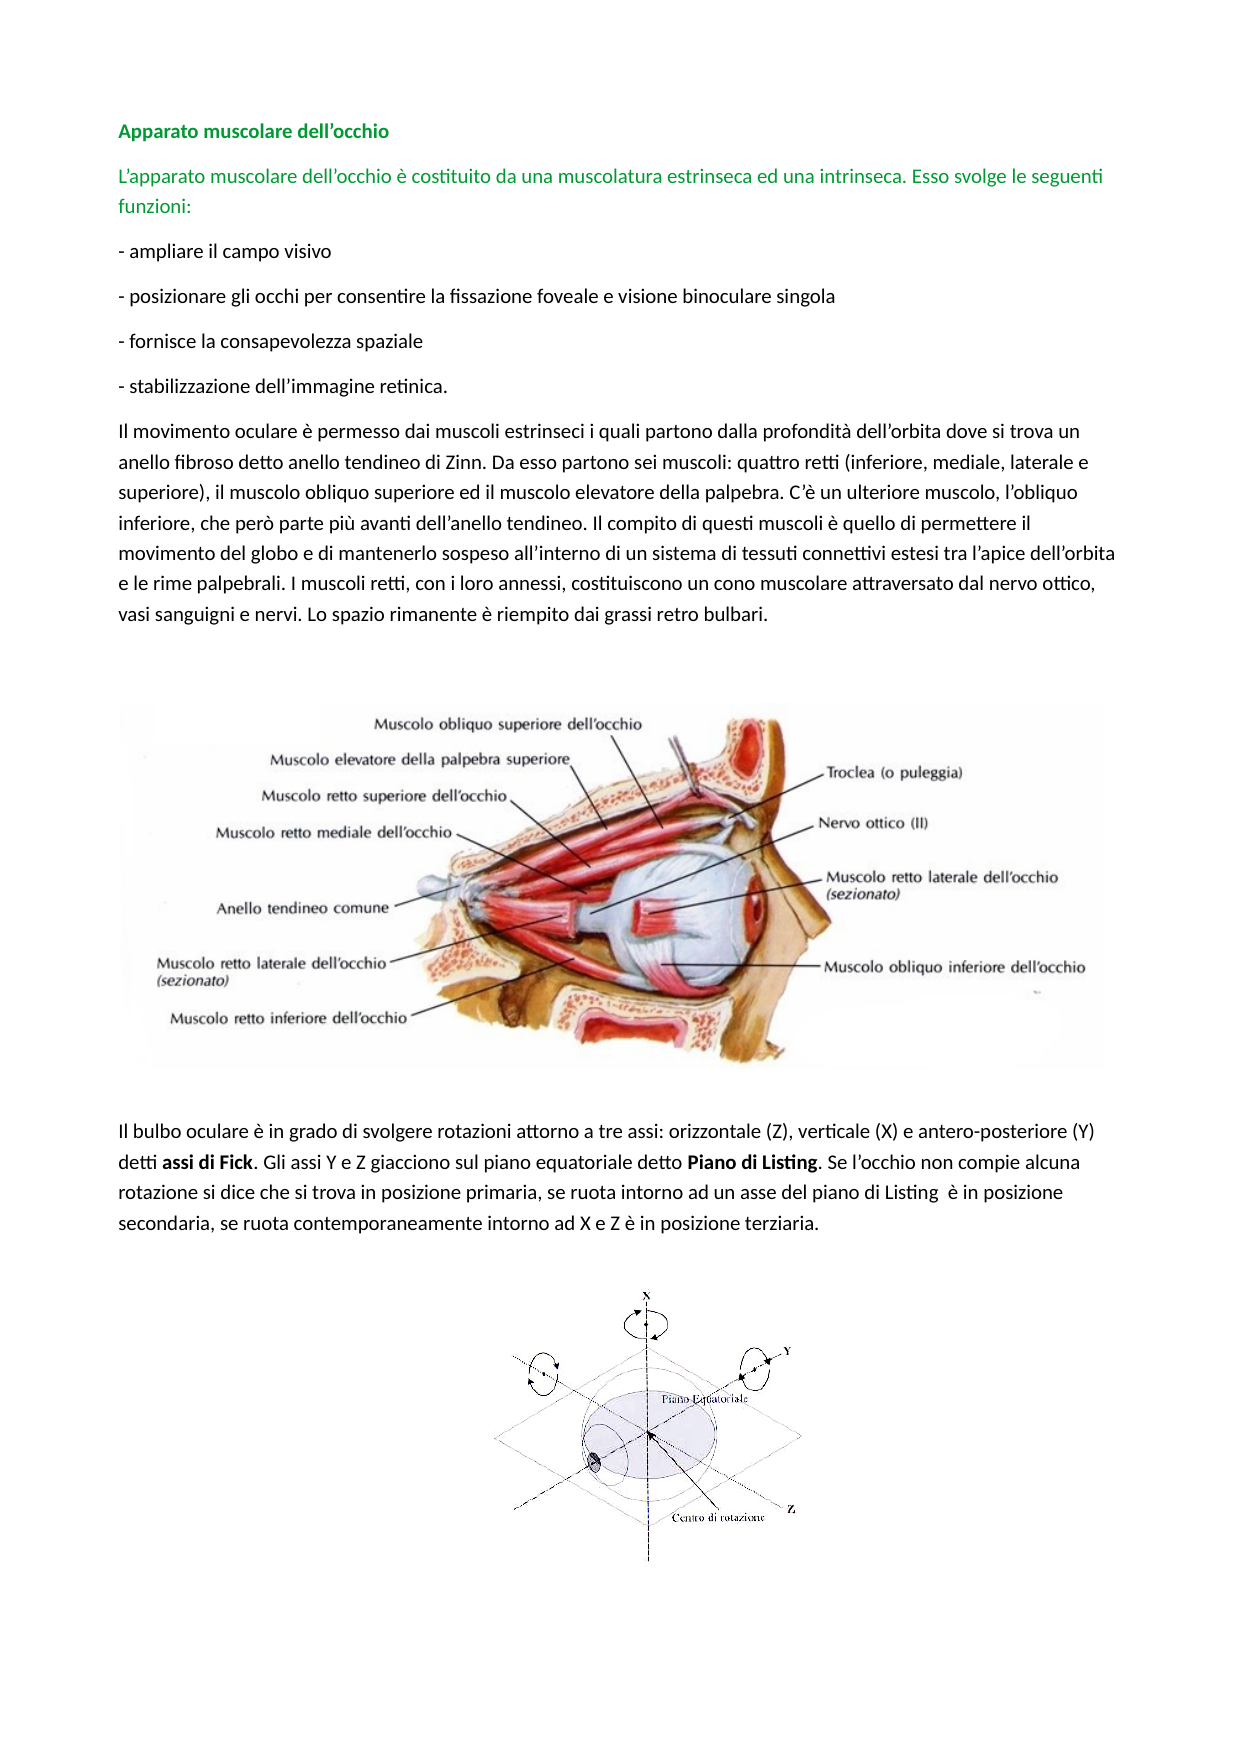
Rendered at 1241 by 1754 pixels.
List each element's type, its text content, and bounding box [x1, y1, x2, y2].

text Il bulbo oculare è in grado di svolgere rotazioni attorno a tre assi: orizzontale (Z), verticale (X) e antero-posteriore (Y) detti assi di Fick. Gli assi Y e Z giacciono sul piano equatoriale detto Piano di Listing. Se l’occhio non compie alcuna rotazione si dice che si trova in posizione primaria, se ruota intorno ad un asse del piano di Listing è in posizione secondaria, se ruota contemporaneamente intorno ad X e Z è in posizione terziaria. [118, 1119, 1122, 1235]
picture [477, 1288, 813, 1567]
text Il movimento oculare è permesso dai muscoli estrinseci i quali partono dalla profondità dell’orbita dove si trova un anello fibroso detto anello tendineo di Zinn. Da esso partono sei muscoli: quattro retti (inferiore, mediale, laterale e superiore), il muscolo obliquo superiore ed il muscolo elevatore della palpebra. C’è un ulteriore muscolo, l’obliquo inferiore, che però parte più avanti dell’anello tendineo. Il compito di questi muscoli è quello di permettere il movimento del globo e di mantenerlo sospeso all’interno di un sistema di tessuti connettivi estesi tra l’apice dell’orbita e le rime palpebrali. I muscoli retti, con i loro annessi, costituiscono un cono muscolare attraversato dal nervo ottico, vasi sanguigni e nervi. Lo spazio rimanente è riempito dai grassi retro bulbari. [118, 418, 1122, 626]
text - posizionare gli occhi per consentire la fissazione foveale e visione binoculare singola [118, 283, 1122, 309]
text - stabilizzazione dell’immagine retinica. [118, 373, 1122, 399]
text L’apparato muscolare dell’occhio è costituito da una muscolatura estrinseca ed una intrinseca. Esso svolge le seguenti funzioni: [118, 163, 1122, 219]
picture [118, 703, 1105, 1069]
text - fornisce la consapevolezza spaziale [118, 328, 1122, 354]
text - ampliare il campo visivo [118, 238, 1122, 264]
text Apparato muscolare dell’occhio [118, 118, 1122, 143]
